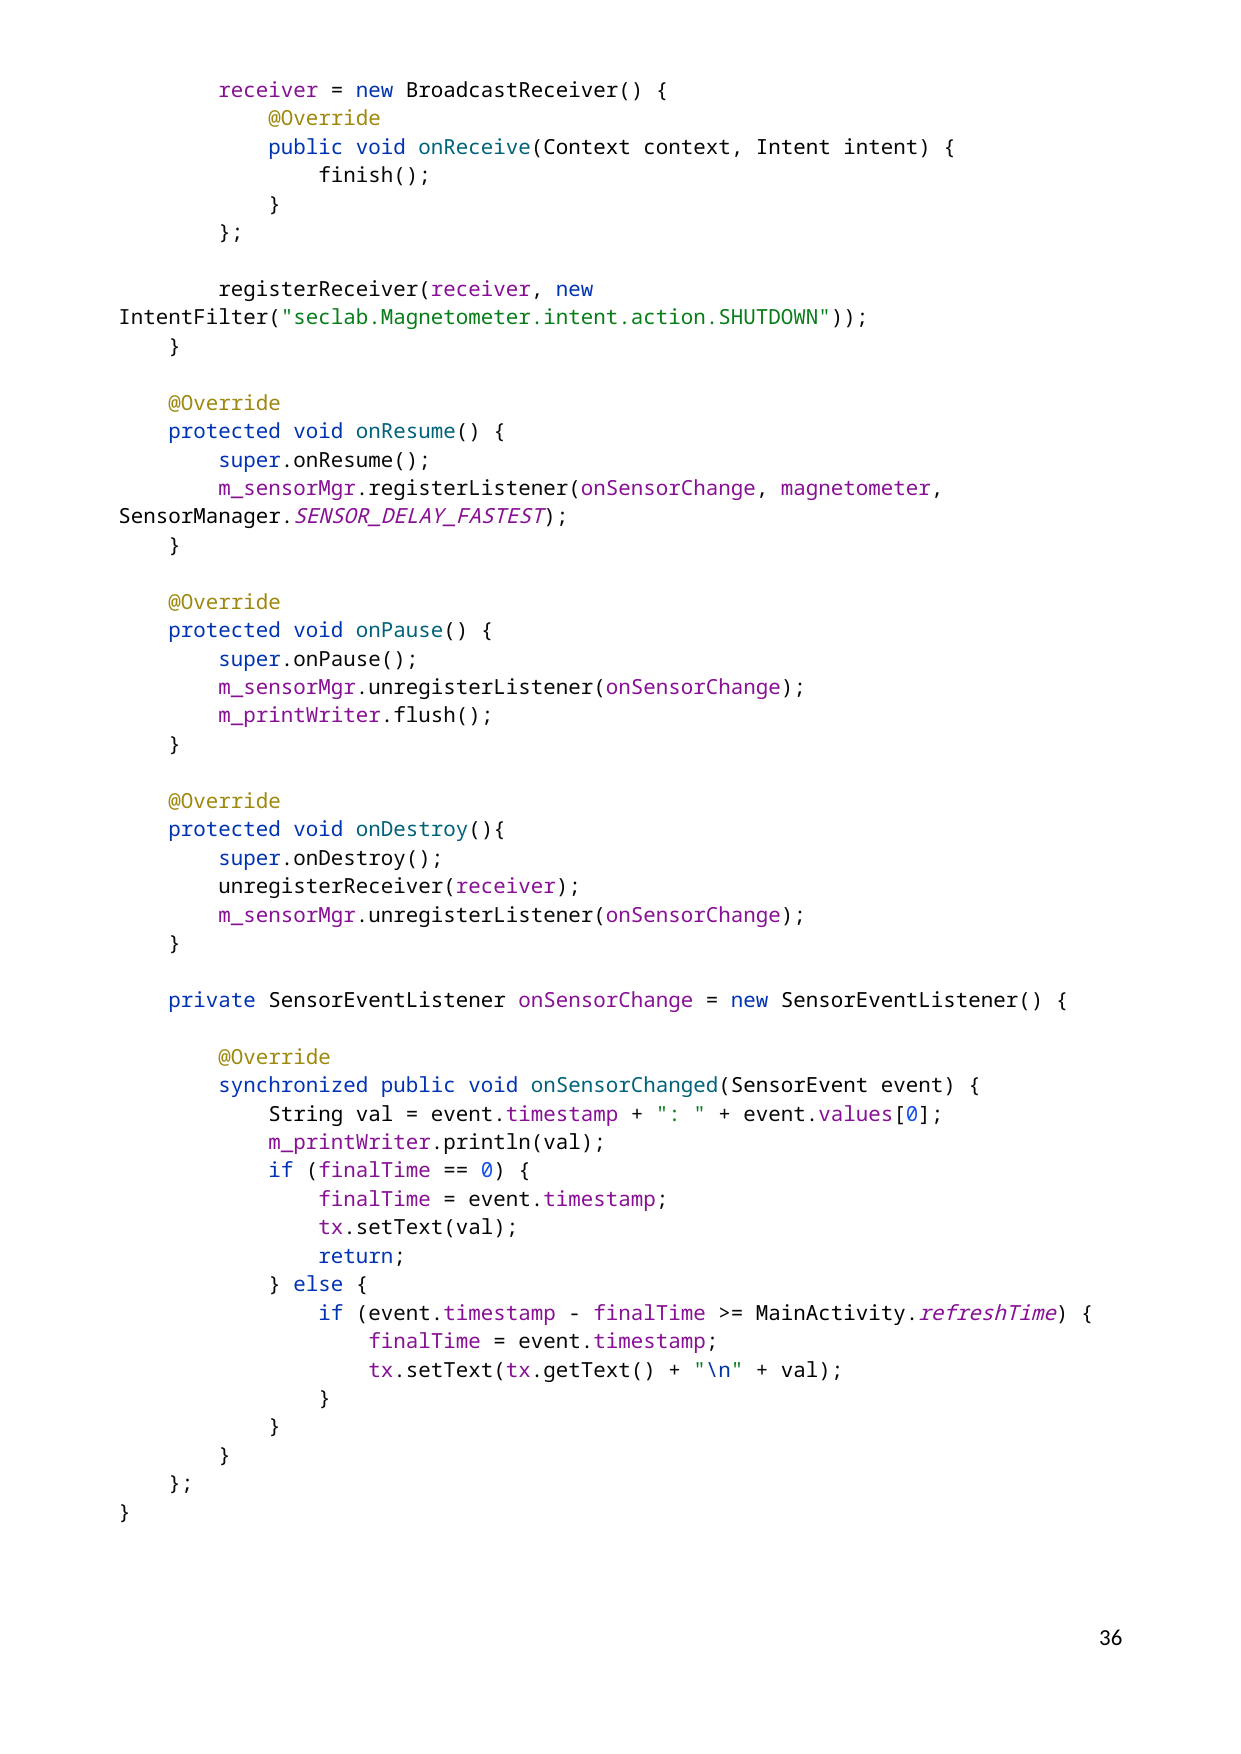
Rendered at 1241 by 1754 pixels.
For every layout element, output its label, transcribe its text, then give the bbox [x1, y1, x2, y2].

text receiver = new BroadcastReceiver() { @Override public void onReceive(Context context, Intent intent) { finish(); } }; registerReceiver(receiver, new IntentFilter("seclab.Magnetometer.intent.action.SHUTDOWN")); } @Override protected void onResume() { super.onResume(); m_sensorMgr.registerListener(onSensorChange, magnetometer, SensorManager.SENSOR_DELAY_FASTEST); } @Override protected void onPause() { super.onPause(); m_sensorMgr.unregisterListener(onSensorChange); m_printWriter.flush(); } @Override protected void onDestroy(){ super.onDestroy(); unregisterReceiver(receiver); m_sensorMgr.unregisterListener(onSensorChange); } private SensorEventListener onSensorChange = new SensorEventListener() { @Override synchronized public void onSensorChanged(SensorEvent event) { String val = event.timestamp + ": " + event.values[0]; m_printWriter.println(val); if (finalTime == 0) { finalTime = event.timestamp; tx.setText(val); return; } else { if (event.timestamp - finalTime >= MainActivity.refreshTime) { finalTime = event.timestamp; tx.setText(tx.getText() + "\n" + val); } } } }; } [118, 75, 1122, 1525]
